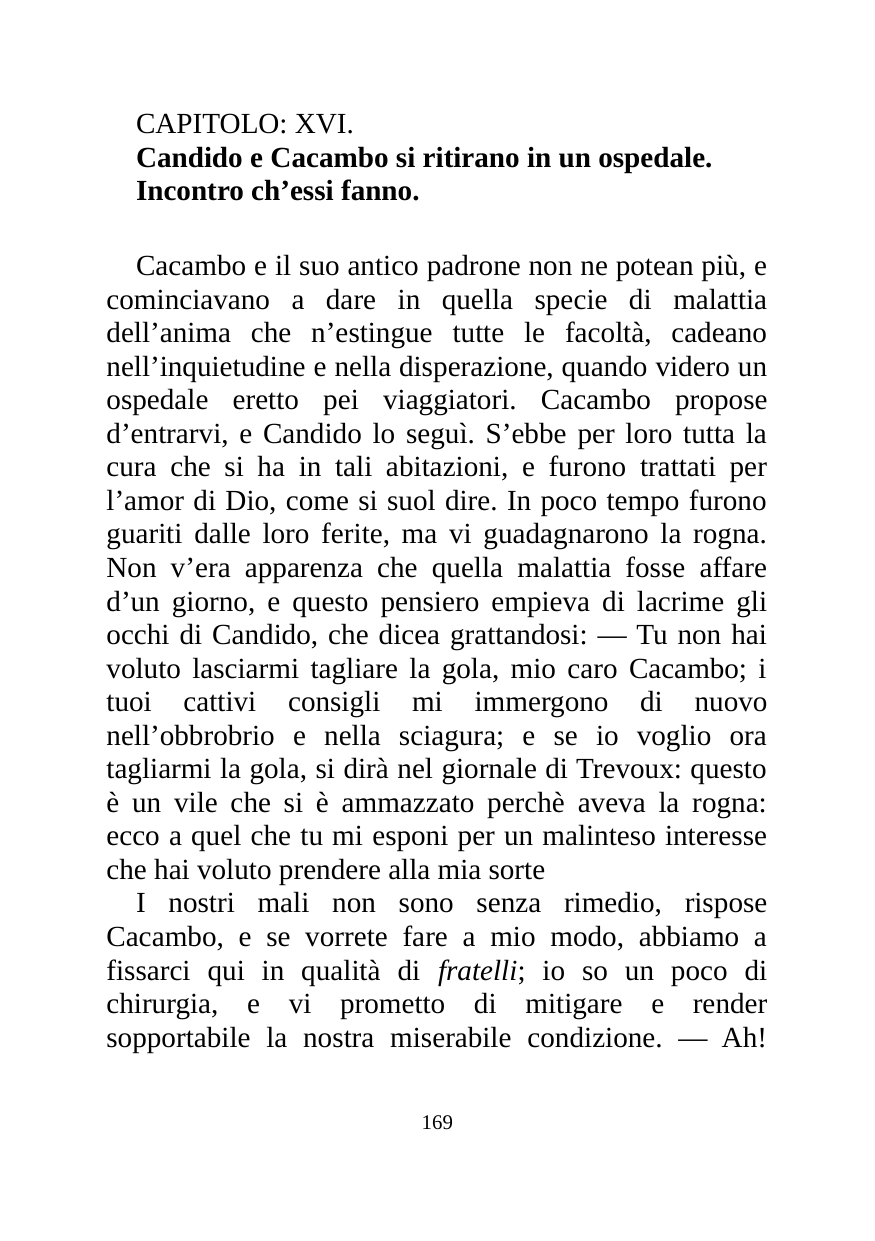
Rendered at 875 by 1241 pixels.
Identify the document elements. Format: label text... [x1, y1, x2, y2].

text I nostri mali non sono senza rimedio, rispose Cacambo, e se vorrete fare a mio modo, abbiamo a fissarci qui in qualità di fratelli; io so un poco di chirurgia, e vi prometto di mitigare e render sopportabile la nostra miserabile condizione. — Ah! [106, 886, 768, 1053]
text Cacambo e il suo antico padrone non ne potean più, e cominciavano a dare in quella specie di malattia dell’anima che n’estingue tutte le facoltà, cadeano nell’inquietudine e nella disperazione, quando videro un ospedale eretto pei viaggiatori. Cacambo propose d’entrarvi, e Candido lo seguì. S’ebbe per loro tutta la cura che si ha in tali abitazioni, e furono trattati per l’amor di Dio, come si suol dire. In poco tempo furono guariti dalle loro ferite, ma vi guadagnarono la rogna. Non v’era apparenza che quella malattia fosse affare d’un giorno, e questo pensiero empieva di lacrime gli occhi di Candido, che dicea grattandosi: — Tu non hai voluto lasciarmi tagliare la gola, mio caro Cacambo; i tuoi cattivi consigli mi immergono di nuovo nell’obbrobrio e nella sciagura; e se io voglio ora tagliarmi la gola, si dirà nel giornale di Trevoux: questo è un vile che si è ammazzato perchè aveva la rogna: ecco a quel che tu mi esponi per un malinteso interesse che hai voluto prendere alla mia sorte [106, 248, 768, 886]
subtitle CAPITOLO: XVI. Candido e Cacambo si ritirano in un ospedale. Incontro ch’essi fanno. [136, 106, 768, 207]
